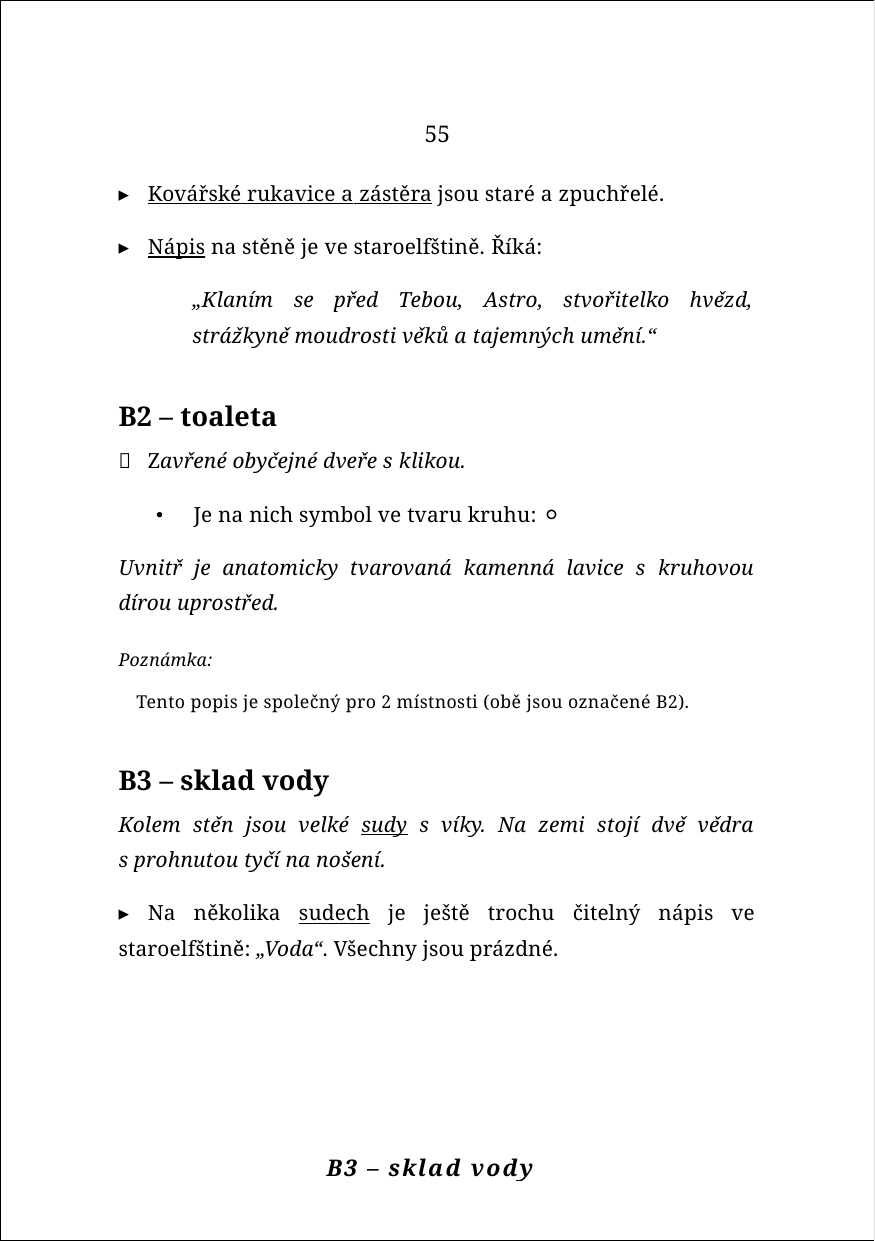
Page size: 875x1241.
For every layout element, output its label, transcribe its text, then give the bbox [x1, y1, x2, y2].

text „Klaním se před Tebou, Astro, stvořitelko hvězd, strážkyně moudrosti věků a⁠ tajemných umění.“ [192, 285, 756, 349]
text Poznámka: [118, 648, 756, 672]
text ▸ Nápis na stěně je ve staroelfštině. Říká: [118, 232, 756, 261]
subtitle B3 – sklad vody [118, 761, 756, 798]
list Je na nich symbol ve tvaru kruhu: ⚪ [156, 500, 756, 528]
text Uvnitř je anatomicky tvarovaná kamenná lavice s⁠ kruhovou dírou uprostřed. [118, 553, 756, 617]
text ▸ Na několika sudech je ještě trochu čitelný nápis ve staroelfštině: „Voda“. Všechny jsou prázdné. [118, 898, 756, 962]
text ▸ Kovářské rukavice a⁠ zástěra jsou staré a⁠ zpuchřelé. [118, 179, 756, 207]
subtitle B2 – toaleta [118, 398, 756, 435]
text Tento popis je společný pro 2 místnosti (obě jsou označené B2). [136, 689, 756, 714]
text Kolem stěn jsou velké sudy s⁠ víky. Na zemi stojí dvě vědra s⁠ prohnutou tyčí na nošení. [118, 810, 756, 874]
text 🚪 Zavřené obyčejné dveře s⁠ klikou. [118, 446, 756, 475]
